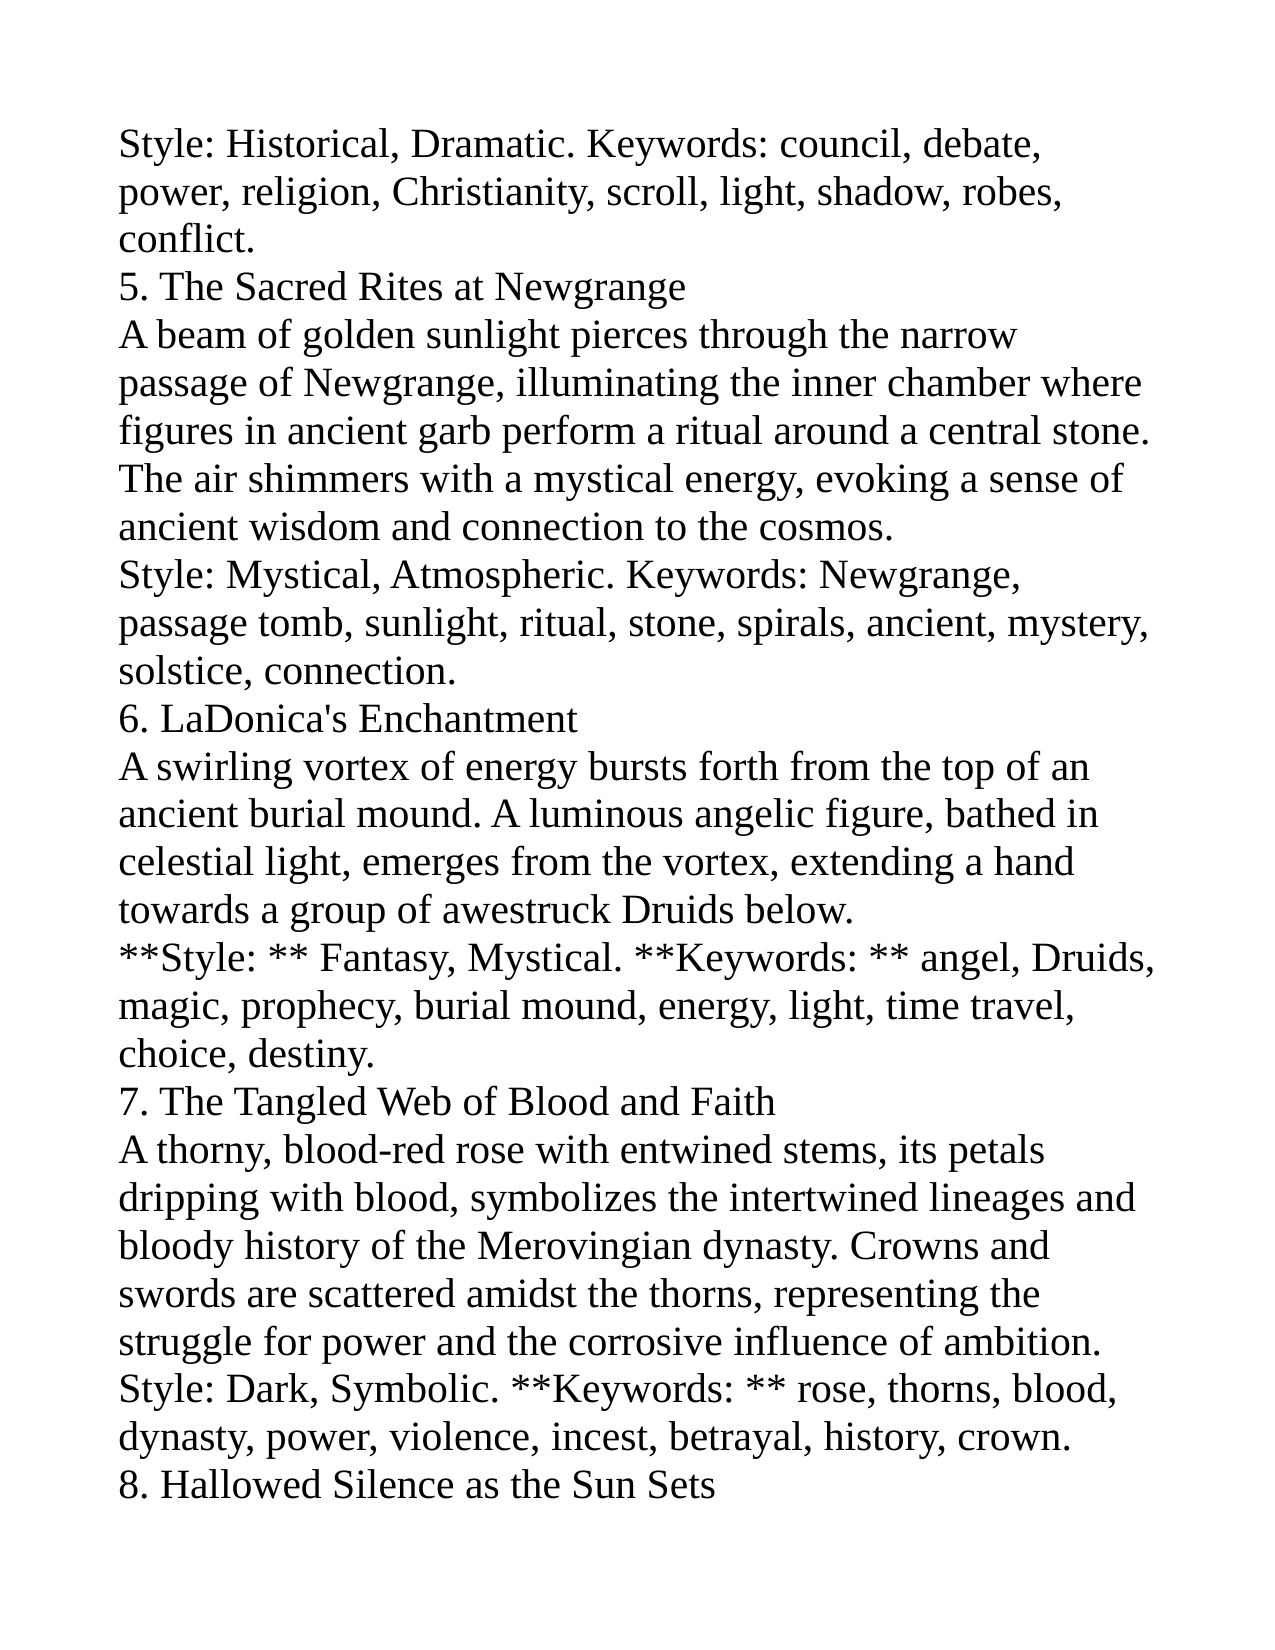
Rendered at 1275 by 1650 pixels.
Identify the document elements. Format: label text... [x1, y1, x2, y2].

text Style: Dark, Symbolic. **Keywords: ** rose, thorns, blood, dynasty, power, violence, incest, betrayal, history, crown. [118, 1364, 1157, 1460]
text Style: Historical, Dramatic. Keywords: council, debate, power, religion, Christianity, scroll, light, shadow, robes, conflict. [118, 118, 1157, 262]
text A beam of golden sunlight pierces through the narrow passage of Newgrange, illuminating the inner chamber where figures in ancient garb perform a ritual around a central stone. The air shimmers with a mystical energy, evoking a sense of ancient wisdom and connection to the cosmos. [118, 310, 1157, 549]
text 7. The Tangled Web of Blood and Faith [118, 1076, 1157, 1124]
text Style: Mystical, Atmospheric. Keywords: Newgrange, passage tomb, sunlight, ritual, stone, spirals, ancient, mystery, solstice, connection. [118, 549, 1157, 693]
text **Style: ** Fantasy, Mystical. **Keywords: ** angel, Druids, magic, prophecy, burial mound, energy, light, time travel, choice, destiny. [118, 933, 1157, 1076]
text 5. The Sacred Rites at Newgrange [118, 262, 1157, 310]
text A thorny, blood-red rose with entwined stems, its petals dripping with blood, symbolizes the intertwined lineages and bloody history of the Merovingian dynasty. Crowns and swords are scattered amidst the thorns, representing the struggle for power and the corrosive influence of ambition. [118, 1124, 1157, 1364]
text 6. LaDonica's Enchantment [118, 693, 1157, 741]
text A swirling vortex of energy bursts forth from the top of an ancient burial mound. A luminous angelic figure, bathed in celestial light, emerges from the vortex, extending a hand towards a group of awestruck Druids below. [118, 741, 1157, 933]
text 8. Hallowed Silence as the Sun Sets [118, 1460, 1157, 1508]
